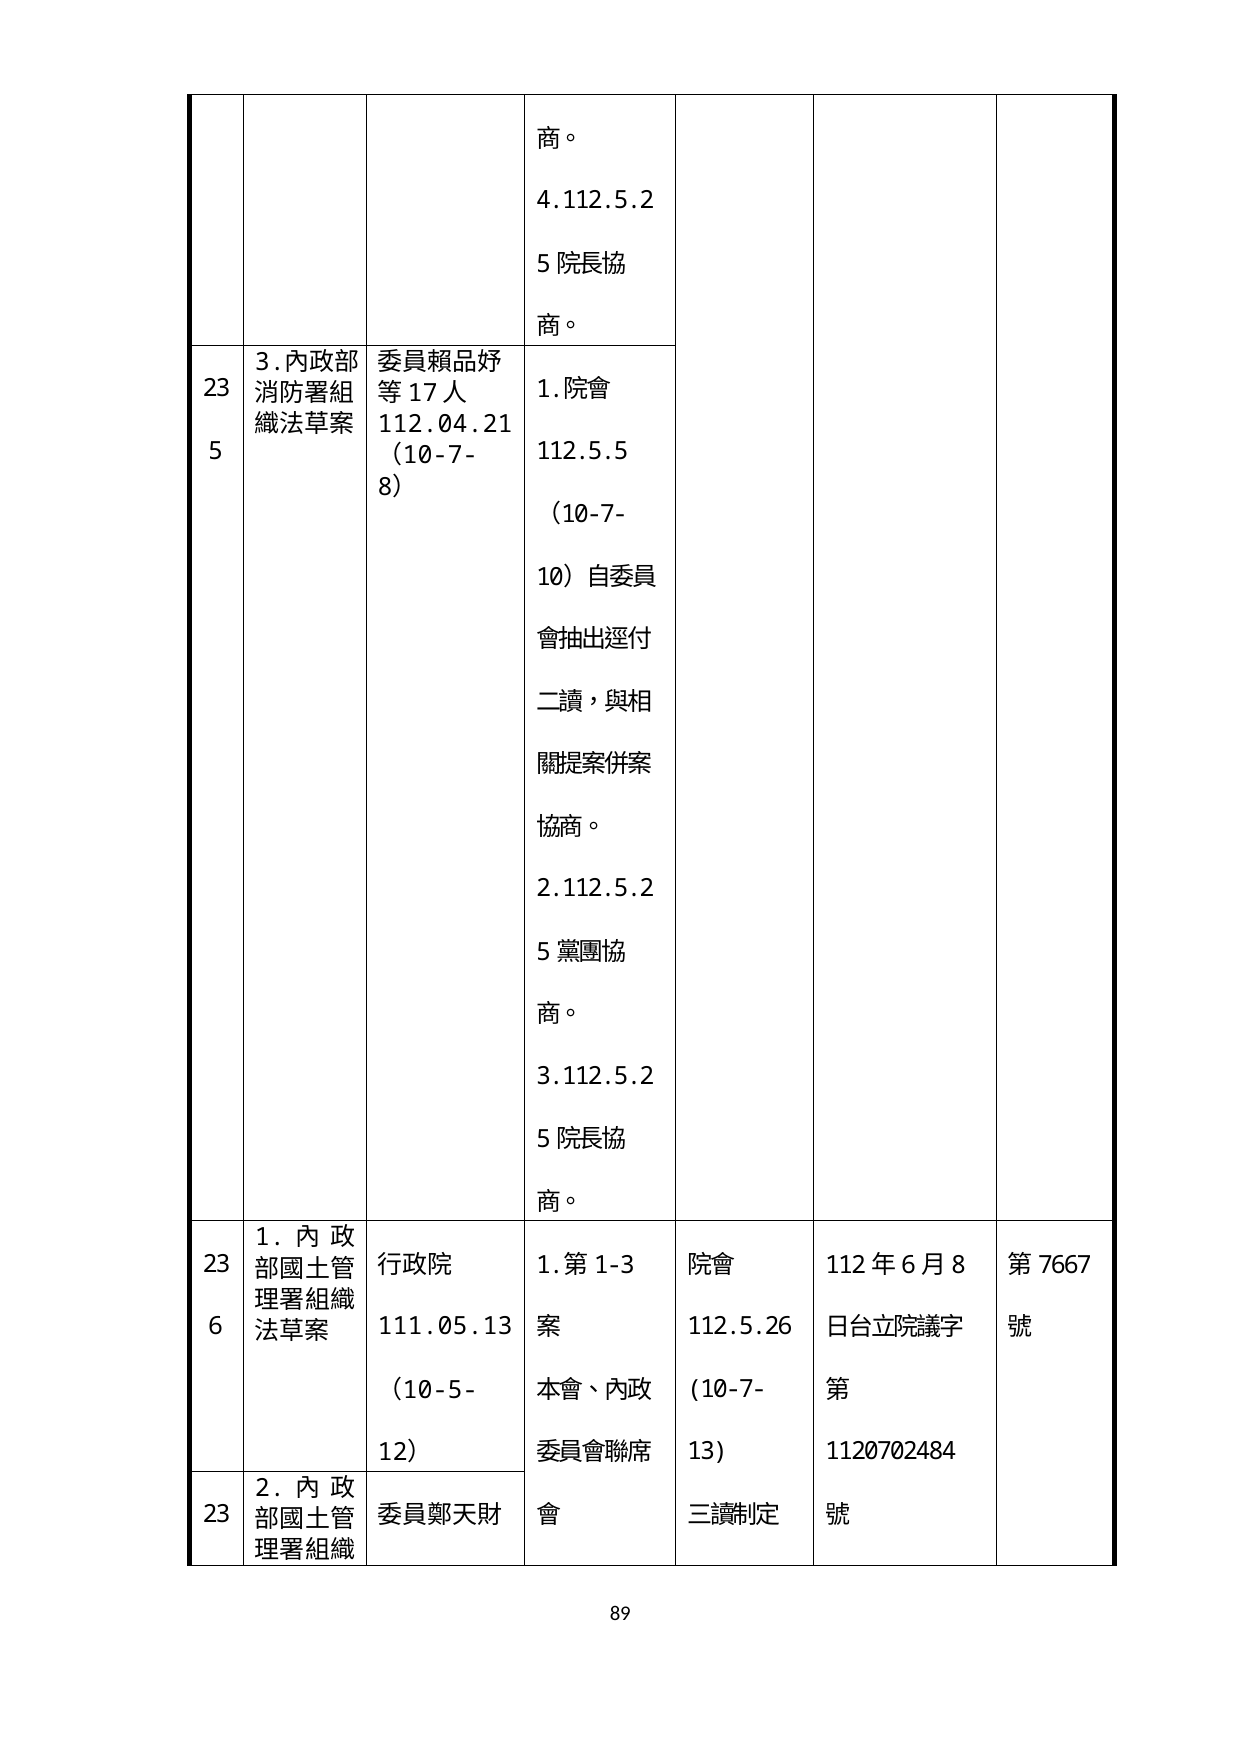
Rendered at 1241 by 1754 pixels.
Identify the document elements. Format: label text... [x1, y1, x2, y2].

table_cell [997, 95, 1112, 1220]
table_cell 1.內政部國土管理署組織法草案 [244, 1221, 366, 1471]
table_cell 112年6月8日台立院議字第1120702484號 [814, 1221, 996, 1565]
table_cell 236 [192, 1221, 243, 1471]
table_cell 235 [192, 346, 243, 1220]
table_cell [192, 95, 243, 345]
table_cell 3.內政部消防署組織法草案 [244, 346, 366, 1220]
table_cell 1.院會112.5.5 （10-7-10）自委員會抽出逕付二讀，與相關提案併案協商。 2.112.5.25黨團協商。 3.112.5.25院長協商。 [525, 346, 675, 1220]
table_cell [367, 95, 524, 345]
table_cell 第7667號 [997, 1221, 1112, 1565]
table_cell 23 [192, 1472, 243, 1565]
table_cell [676, 95, 813, 1220]
table_cell [814, 95, 996, 1220]
table_cell 委員賴品妤等17人 112.04.21 （10-7-8） [367, 346, 524, 1220]
table_cell [244, 95, 366, 345]
table_cell 1.第1-3案 本會、內政委員會聯席會 [525, 1221, 675, 1565]
table_cell 委員鄭天財 [367, 1472, 524, 1565]
table_cell 2.內政部國土管理署組織 [244, 1472, 366, 1565]
table_cell 院會 112.5.26 (10-7-13) 三讀制定 [676, 1221, 813, 1565]
table_cell 行政院 111.05.13 （10-5-12） [367, 1221, 524, 1471]
table_cell 商。 4.112.5.25院長協商。 [525, 95, 675, 345]
